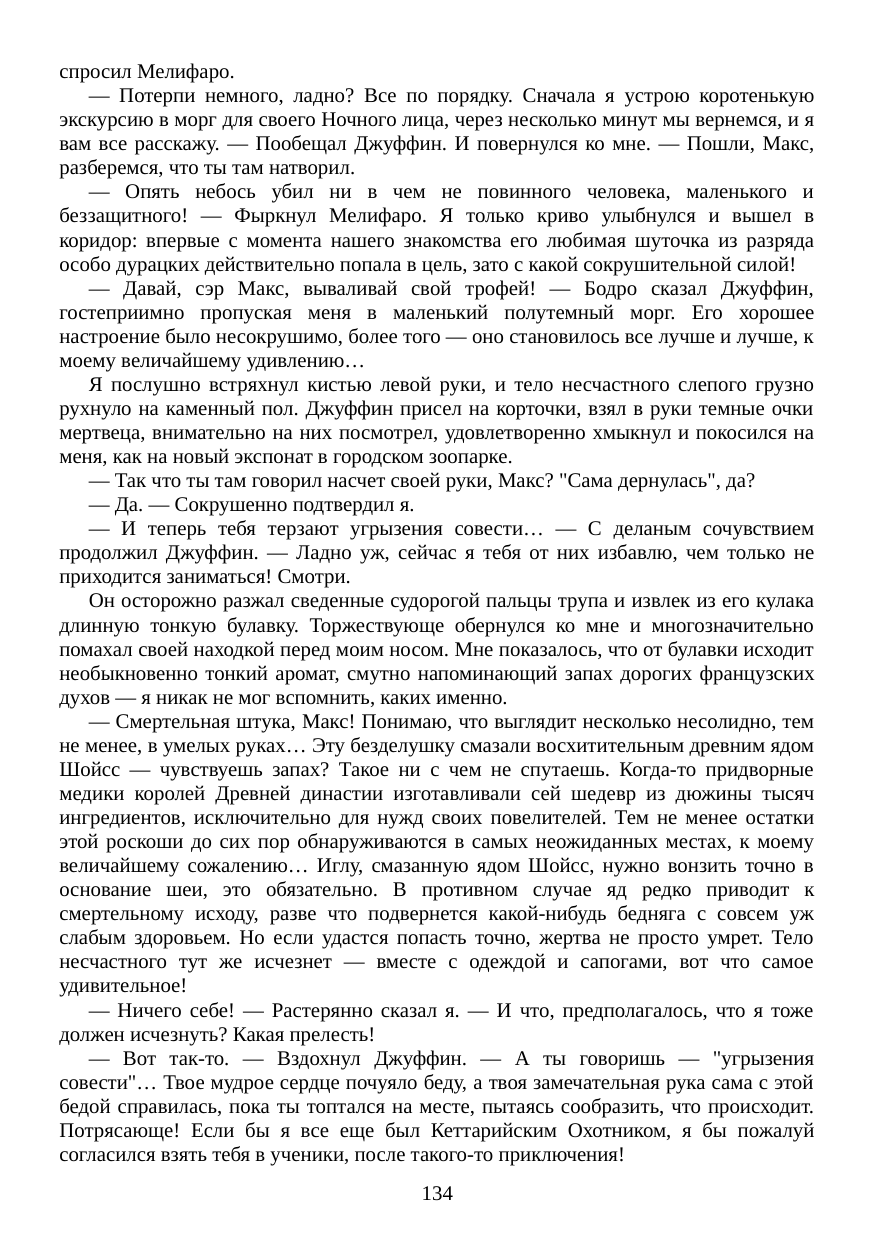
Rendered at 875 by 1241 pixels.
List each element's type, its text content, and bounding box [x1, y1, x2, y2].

text — Потерпи немного, ладно? Все по порядку. Сначала я устрою коротенькую экскурсию в морг для своего Ночного лица, через несколько минут мы вернемся, и я вам все расскажу. — Пообещал Джуффин. И повернулся ко мне. — Пошли, Макс, разберемся, что ты там натворил. [59, 83, 815, 179]
text — Так что ты там говорил насчет своей руки, Макс? "Сама дернулась", да? [59, 468, 815, 492]
text — Смертельная штука, Макс! Понимаю, что выглядит несколько несолидно, тем не менее, в умелых руках… Эту безделушку смазали восхитительным древним ядом Шойсс — чувствуешь запах? Такое ни с чем не спутаешь. Когда-то придворные медики королей Древней династии изготавливали сей шедевр из дюжины тысяч ингредиентов, исключительно для нужд своих повелителей. Тем не менее остатки этой роскоши до сих пор обнаруживаются в самых неожиданных местах, к моему величайшему сожалению… Иглу, смазанную ядом Шойсс, нужно вонзить точно в основание шеи, это обязательно. В противном случае яд редко приводит к смертельному исходу, разве что подвернется какой-нибудь бедняга с совсем уж слабым здоровьем. Но если удастся попасть точно, жертва не просто умрет. Тело несчастного тут же исчезнет — вместе с одеждой и сапогами, вот что самое удивительное! [59, 709, 815, 997]
text — Ничего себе! — Растерянно сказал я. — И что, предполагалось, что я тоже должен исчезнуть? Какая прелесть! [59, 997, 815, 1046]
text — Вот так-то. — Вздохнул Джуффин. — А ты говоришь — "угрызения совести"… Твое мудрое сердце почуяло беду, а твоя замечательная рука сама с этой бедой справилась, пока ты топтался на месте, пытаясь сообразить, что происходит. Потрясающе! Если бы я все еще был Кеттарийским Охотником, я бы пожалуй согласился взять тебя в ученики, после такого-то приключения! [59, 1046, 815, 1166]
text — Опять небось убил ни в чем не повинного человека, маленького и беззащитного! — Фыркнул Мелифаро. Я только криво улыбнулся и вышел в коридор: впервые с момента нашего знакомства его любимая шуточка из разряда особо дурацких действительно попала в цель, зато с какой сокрушительной силой! [59, 179, 815, 276]
text — И теперь тебя терзают угрызения совести… — С деланым сочувствием продолжил Джуффин. — Ладно уж, сейчас я тебя от них избавлю, чем только не приходится заниматься! Смотри. [59, 516, 815, 588]
text Я послушно встряхнул кистью левой руки, и тело несчастного слепого грузно рухнуло на каменный пол. Джуффин присел на корточки, взял в руки темные очки мертвеца, внимательно на них посмотрел, удовлетворенно хмыкнул и покосился на меня, как на новый экспонат в городском зоопарке. [59, 372, 815, 468]
text — Да. — Сокрушенно подтвердил я. [59, 492, 815, 516]
text спросил Мелифаро. [59, 59, 815, 83]
text — Давай, сэр Макс, вываливай свой трофей! — Бодро сказал Джуффин, гостеприимно пропуская меня в маленький полутемный морг. Его хорошее настроение было несокрушимо, более того — оно становилось все лучше и лучше, к моему величайшему удивлению… [59, 276, 815, 372]
text Он осторожно разжал сведенные судорогой пальцы трупа и извлек из его кулака длинную тонкую булавку. Торжествующе обернулся ко мне и многозначительно помахал своей находкой перед моим носом. Мне показалось, что от булавки исходит необыкновенно тонкий аромат, смутно напоминающий запах дорогих французских духов — я никак не мог вспомнить, каких именно. [59, 588, 815, 709]
